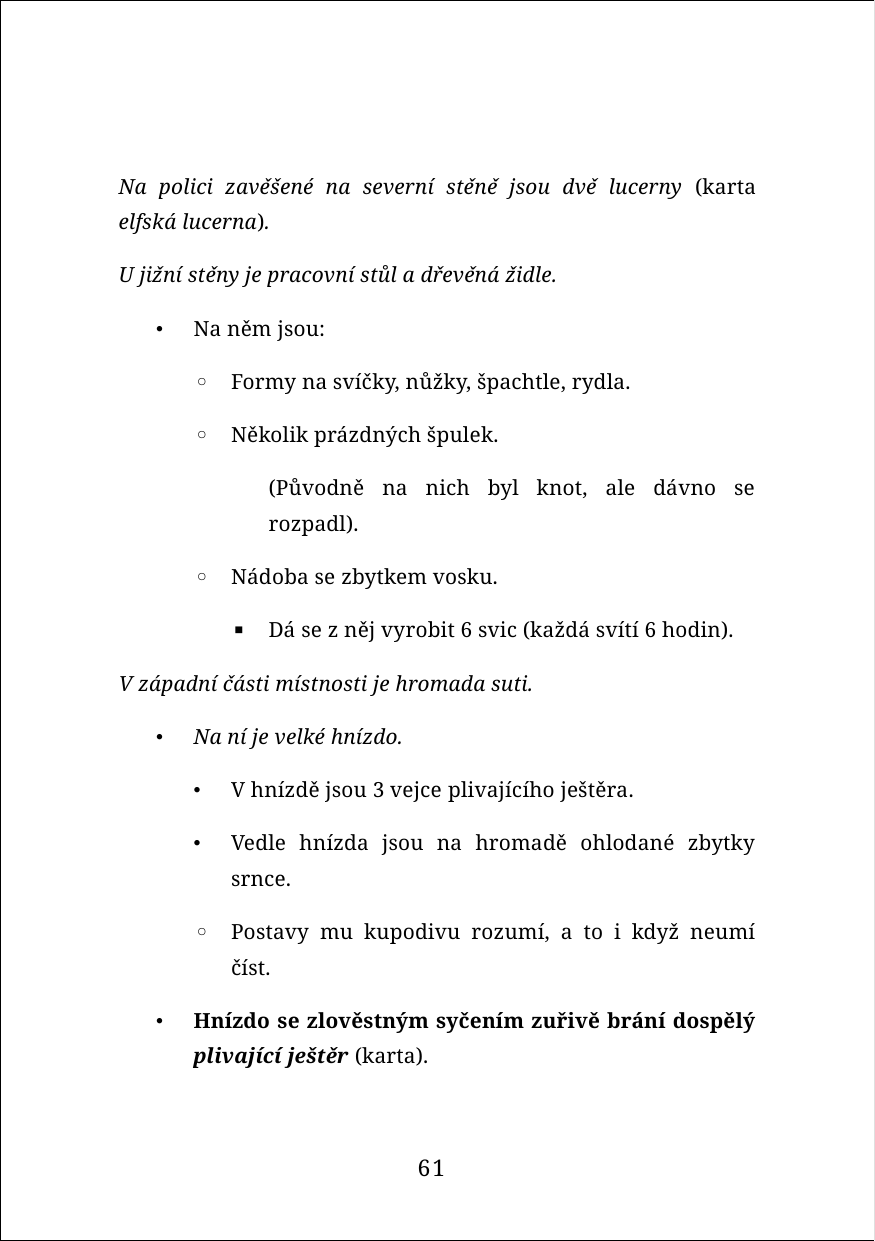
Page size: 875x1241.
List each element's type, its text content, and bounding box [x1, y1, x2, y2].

list Na ní je velké hnízdo. [156, 722, 756, 750]
text V západní části místnosti je hromada suti. [118, 669, 756, 697]
list (Původně na nich byl knot, ale dávno se rozpadl). [231, 473, 756, 537]
list Formy na svíčky, nůžky, špachtle, rydla. [193, 367, 756, 395]
list Nádoba se zbytkem vosku. [193, 562, 756, 591]
list Několik prázdných špulek. [193, 420, 756, 449]
list Hnízdo se zlověstným syčením zuřivě brání dospělý plivající ještěr (karta). [156, 1006, 756, 1070]
list Dá se z něj vyrobit 6 svic (každá svítí 6 hodin). [231, 615, 756, 644]
text U jižní stěny je pracovní stůl a dřevěná židle. [118, 261, 756, 289]
list Na něm jsou: [156, 314, 756, 342]
list V hnízdě jsou 3 vejce plivajícího ještěra. [193, 775, 756, 803]
list Vedle hnízda jsou na hromadě ohlodané zbytky srnce. [193, 828, 756, 892]
text Na polici zavěšené na severní stěně jsou dvě lucerny (karta elfská lucerna). [118, 172, 756, 236]
list Postavy mu kupodivu rozumí, a to i když neumí číst. [193, 917, 756, 981]
